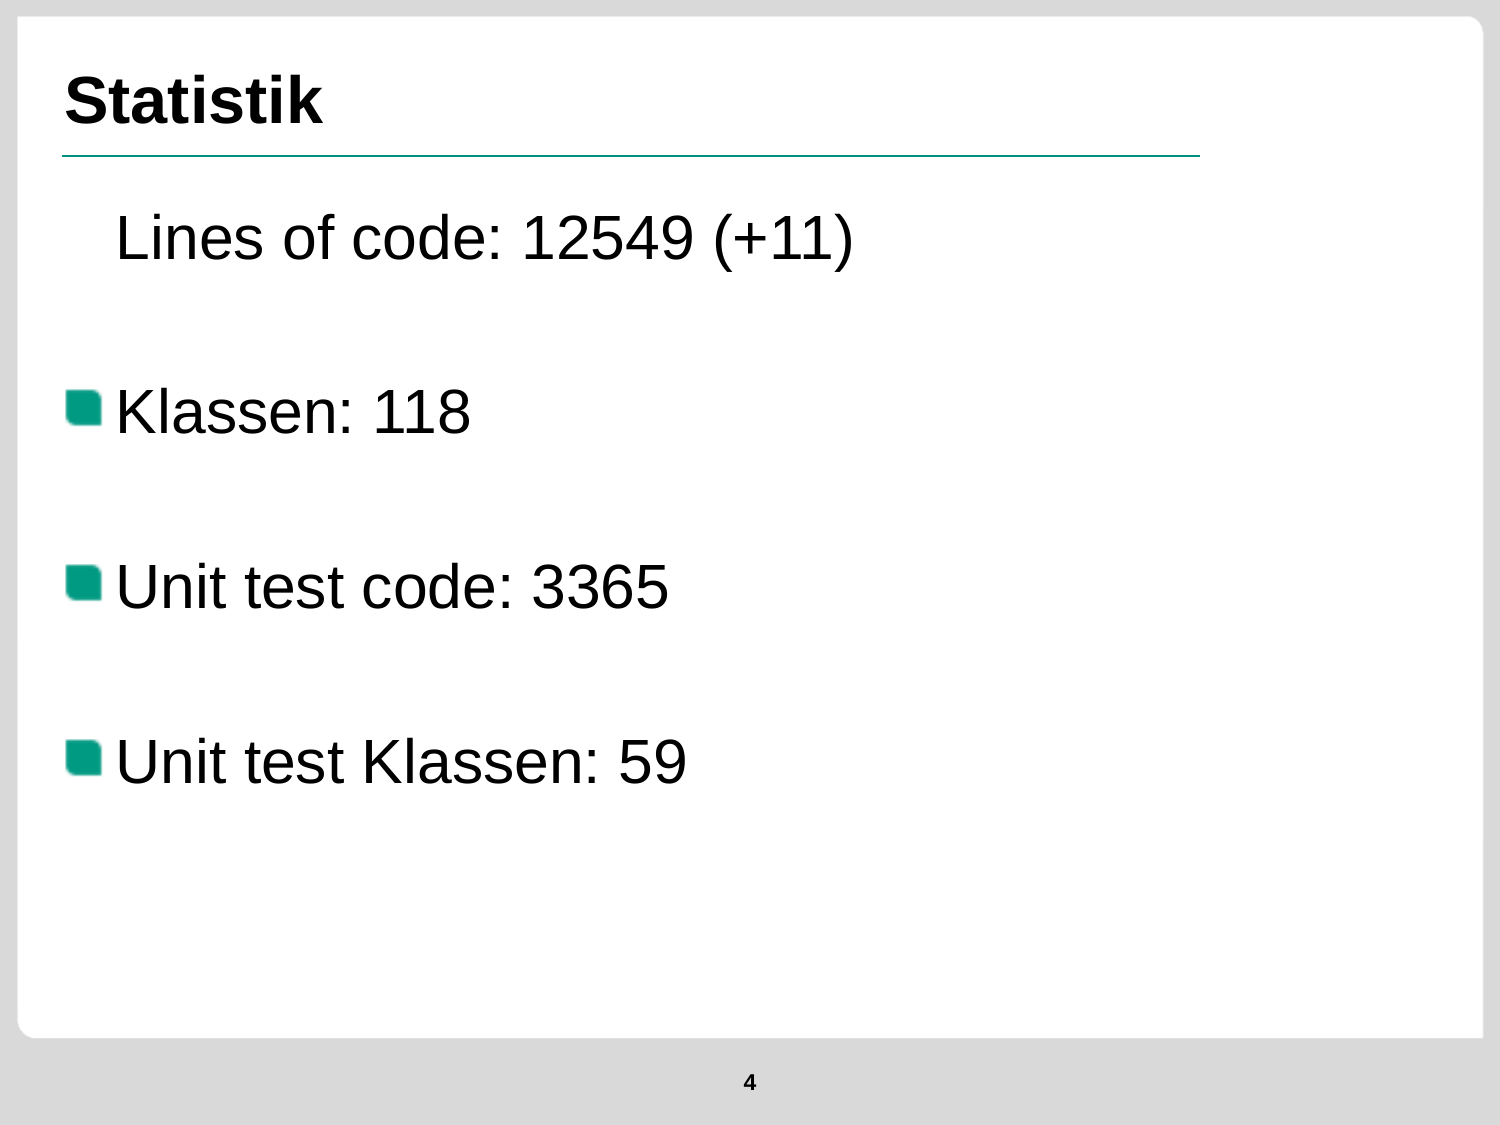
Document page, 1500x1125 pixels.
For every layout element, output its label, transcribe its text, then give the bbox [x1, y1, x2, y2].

title Statistik [64, 54, 1114, 147]
list Lines of code: 12549 (+11) Klassen: 118 Unit test code: 3365 Unit test Klassen: 59 [64, 196, 1471, 1000]
picture [0, 0, 1500, 1125]
